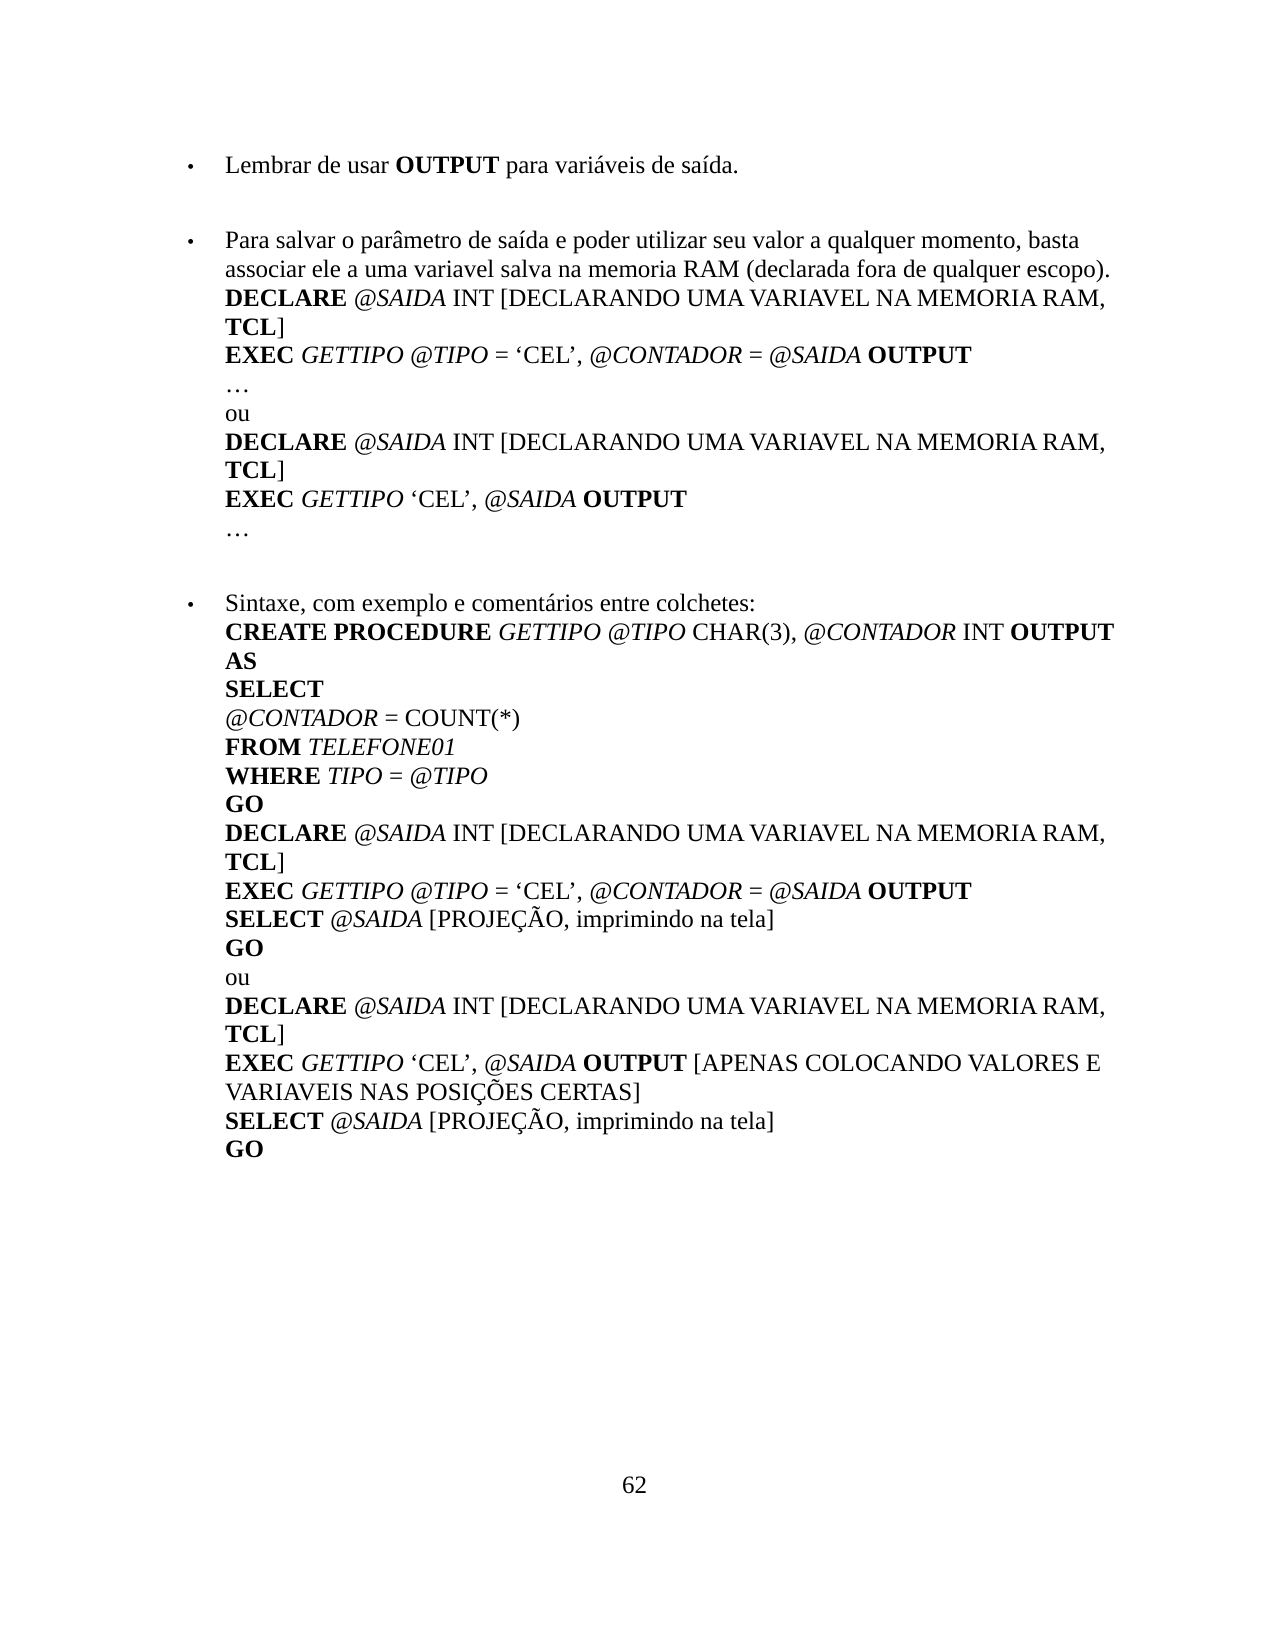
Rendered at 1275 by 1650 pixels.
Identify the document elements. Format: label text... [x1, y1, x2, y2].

list Lembrar de usar OUTPUT para variáveis de saída. [187, 150, 1125, 207]
list Sintaxe, com exemplo e comentários entre colchetes: CREATE PROCEDURE GETTIPO @TIPO CHAR(3), @CONTADOR INT OUTPUT AS SELECT @CONTADOR = COUNT(*) FROM TELEFONE01 WHERE TIPO = @TIPO GO DECLARE @SAIDA INT [DECLARANDO UMA VARIAVEL NA MEMORIA RAM, TCL] EXEC GETTIPO @TIPO = ‘CEL’, @CONTADOR = @SAIDA OUTPUT SELECT @SAIDA [PROJEÇÃO, imprimindo na tela] GO ou DECLARE @SAIDA INT [DECLARANDO UMA VARIAVEL NA MEMORIA RAM, TCL] EXEC GETTIPO ‘CEL’, @SAIDA OUTPUT [APENAS COLOCANDO VALORES E VARIAVEIS NAS POSIÇÕES CERTAS] SELECT @SAIDA [PROJEÇÃO, imprimindo na tela] GO [187, 588, 1125, 1192]
list Para salvar o parâmetro de saída e poder utilizar seu valor a qualquer momento, basta associar ele a uma variavel salva na memoria RAM (declarada fora de qualquer escopo). DECLARE @SAIDA INT [DECLARANDO UMA VARIAVEL NA MEMORIA RAM, TCL] EXEC GETTIPO @TIPO = ‘CEL’, @CONTADOR = @SAIDA OUTPUT … ou DECLARE @SAIDA INT [DECLARANDO UMA VARIAVEL NA MEMORIA RAM, TCL] EXEC GETTIPO ‘CEL’, @SAIDA OUTPUT … [187, 225, 1125, 570]
